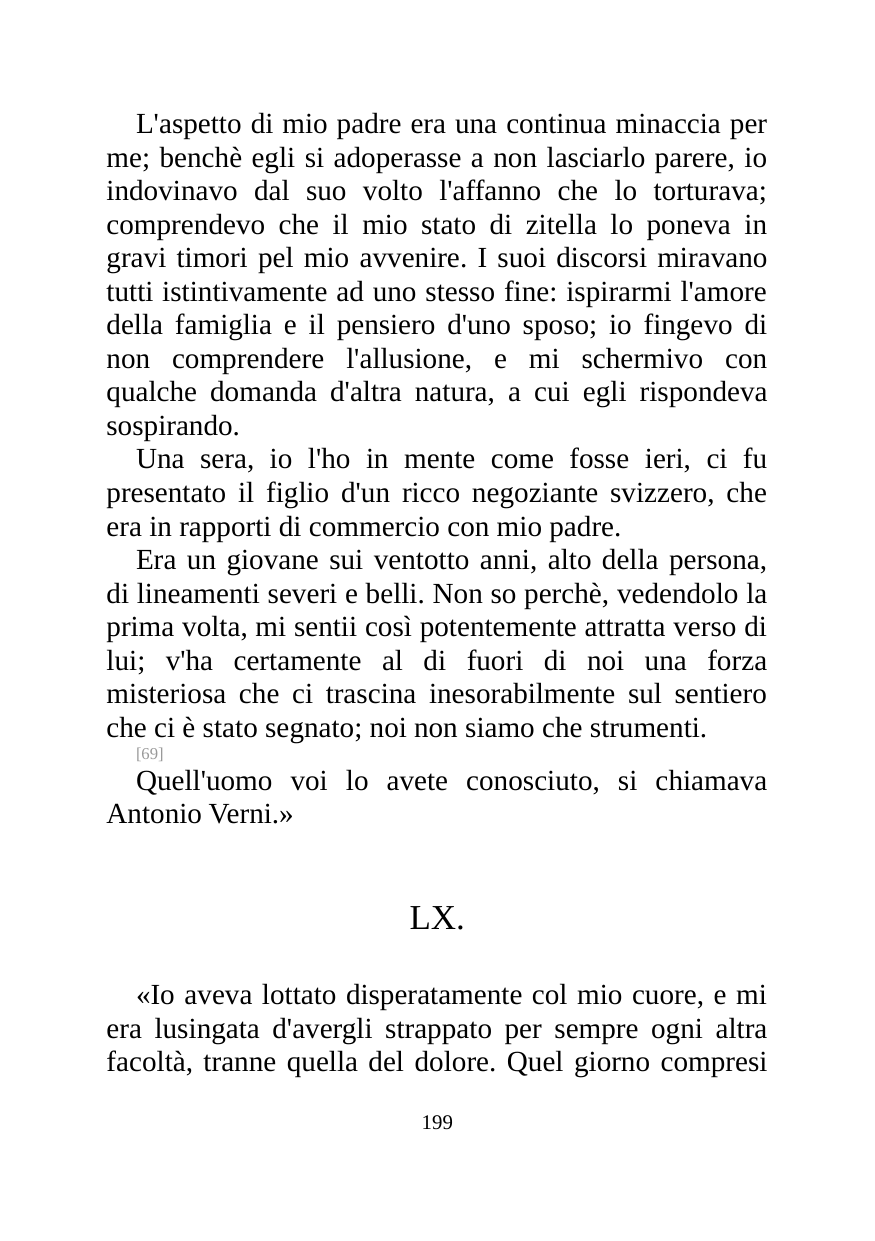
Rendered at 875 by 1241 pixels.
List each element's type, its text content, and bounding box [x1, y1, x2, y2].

text [69] [106, 743, 768, 763]
text L'aspetto di mio padre era una continua minaccia per me; benchè egli si adoperasse a non lasciarlo parere, io indovinavo dal suo volto l'affanno che lo torturava; comprendevo che il mio stato di zitella lo poneva in gravi timori pel mio avvenire. I suoi discorsi miravano tutti istintivamente ad uno stesso fine: ispirarmi l'amore della famiglia e il pensiero d'uno sposo; io fingevo di non comprendere l'allusione, e mi schermivo con qualche domanda d'altra natura, a cui egli rispondeva sospirando. [106, 106, 768, 442]
text Una sera, io l'ho in mente come fosse ieri, ci fu presentato il figlio d'un ricco negoziante svizzero, che era in rapporti di commercio con mio padre. [106, 442, 768, 542]
text «Io aveva lottato disperatamente col mio cuore, e mi era lusingata d'avergli strappato per sempre ogni altra facoltà, tranne quella del dolore. Quel giorno compresi [106, 977, 768, 1078]
subtitle LX. [106, 897, 768, 937]
text Era un giovane sui ventotto anni, alto della persona, di lineamenti severi e belli. Non so perchè, vedendolo la prima volta, mi sentii così potentemente attratta verso di lui; v'ha certamente al di fuori di noi una forza misteriosa che ci trascina inesorabilmente sul sentiero che ci è stato segnato; noi non siamo che strumenti. [106, 542, 768, 743]
text Quell'uomo voi lo avete conosciuto, si chiamava Antonio Verni.» [106, 763, 768, 830]
